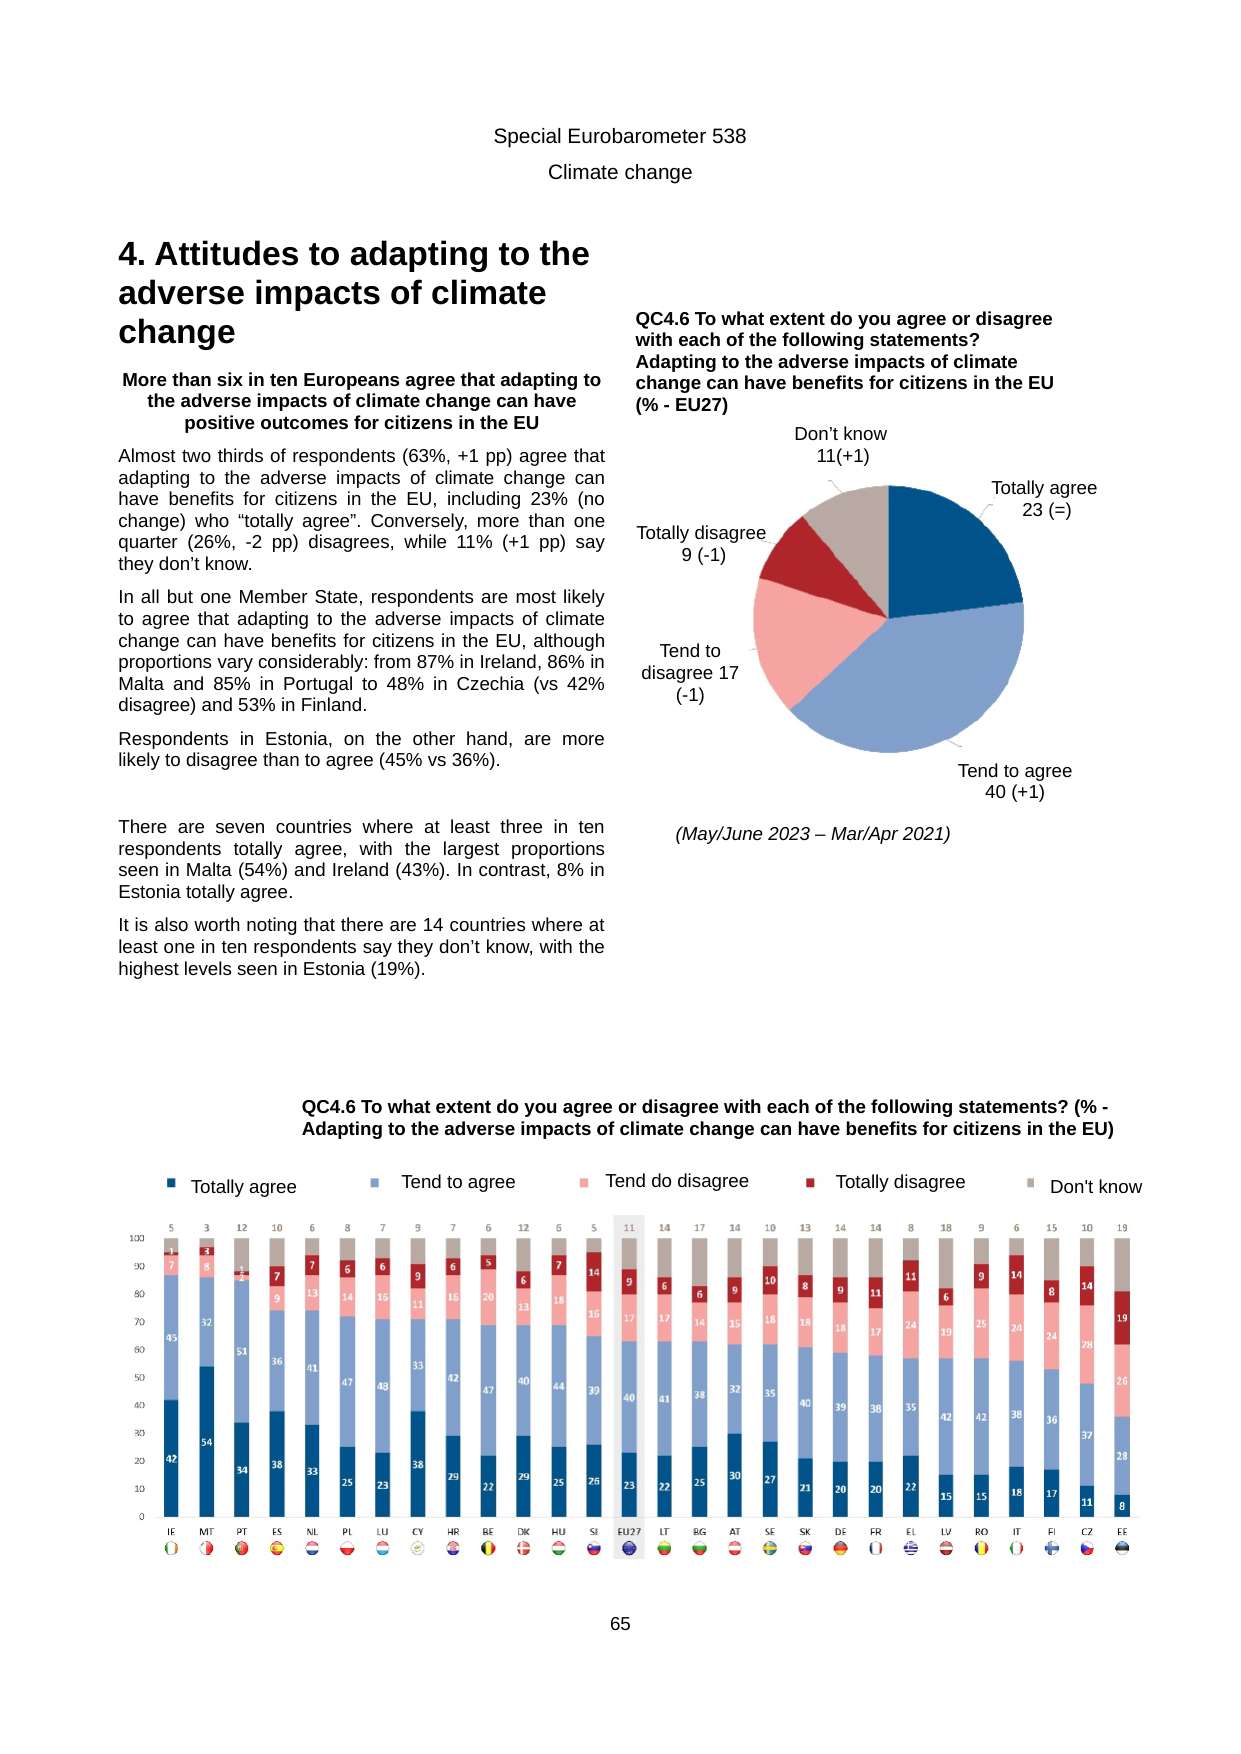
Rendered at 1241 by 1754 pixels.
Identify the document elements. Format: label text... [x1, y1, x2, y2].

text It is also worth noting that there are 14 countries where at least one in ten respondents say they don’t know, with the highest levels seen in Estonia (19%). [118, 914, 605, 979]
text Respondents in Estonia, on the other hand, are more likely to disagree than to agree (45% vs 36%). [118, 728, 605, 771]
text In all but one Member State, respondents are most likely to agree that adapting to the adverse impacts of climate change can have benefits for citizens in the EU, although proportions vary considerably: from 87% in Ireland, 86% in Malta and 85% in Portugal to 48% in Czechia (vs 42% disagree) and 53% in Finland. [118, 586, 605, 716]
text More than six in ten Europeans agree that adapting to the adverse impacts of climate change can have positive outcomes for citizens in the EU [118, 368, 605, 433]
picture [733, 473, 1034, 757]
text There are seven countries where at least three in ten respondents totally agree, with the largest proportions seen in Malta (54%) and Ireland (43%). In contrast, 8% in Estonia totally agree. [118, 816, 605, 902]
picture [153, 1158, 1034, 1200]
text Almost two thirds of respondents (63%, +1 pp) agree that adapting to the adverse impacts of climate change can have benefits for citizens in the EU, including 23% (no change) who “totally agree”. Conversely, more than one quarter (26%, -2 pp) disagrees, while 11% (+1 pp) say they don’t know. [118, 445, 605, 574]
picture [118, 1210, 1141, 1562]
subtitle 4. Attitudes to adapting to the adverse impacts of climate change [118, 234, 605, 350]
